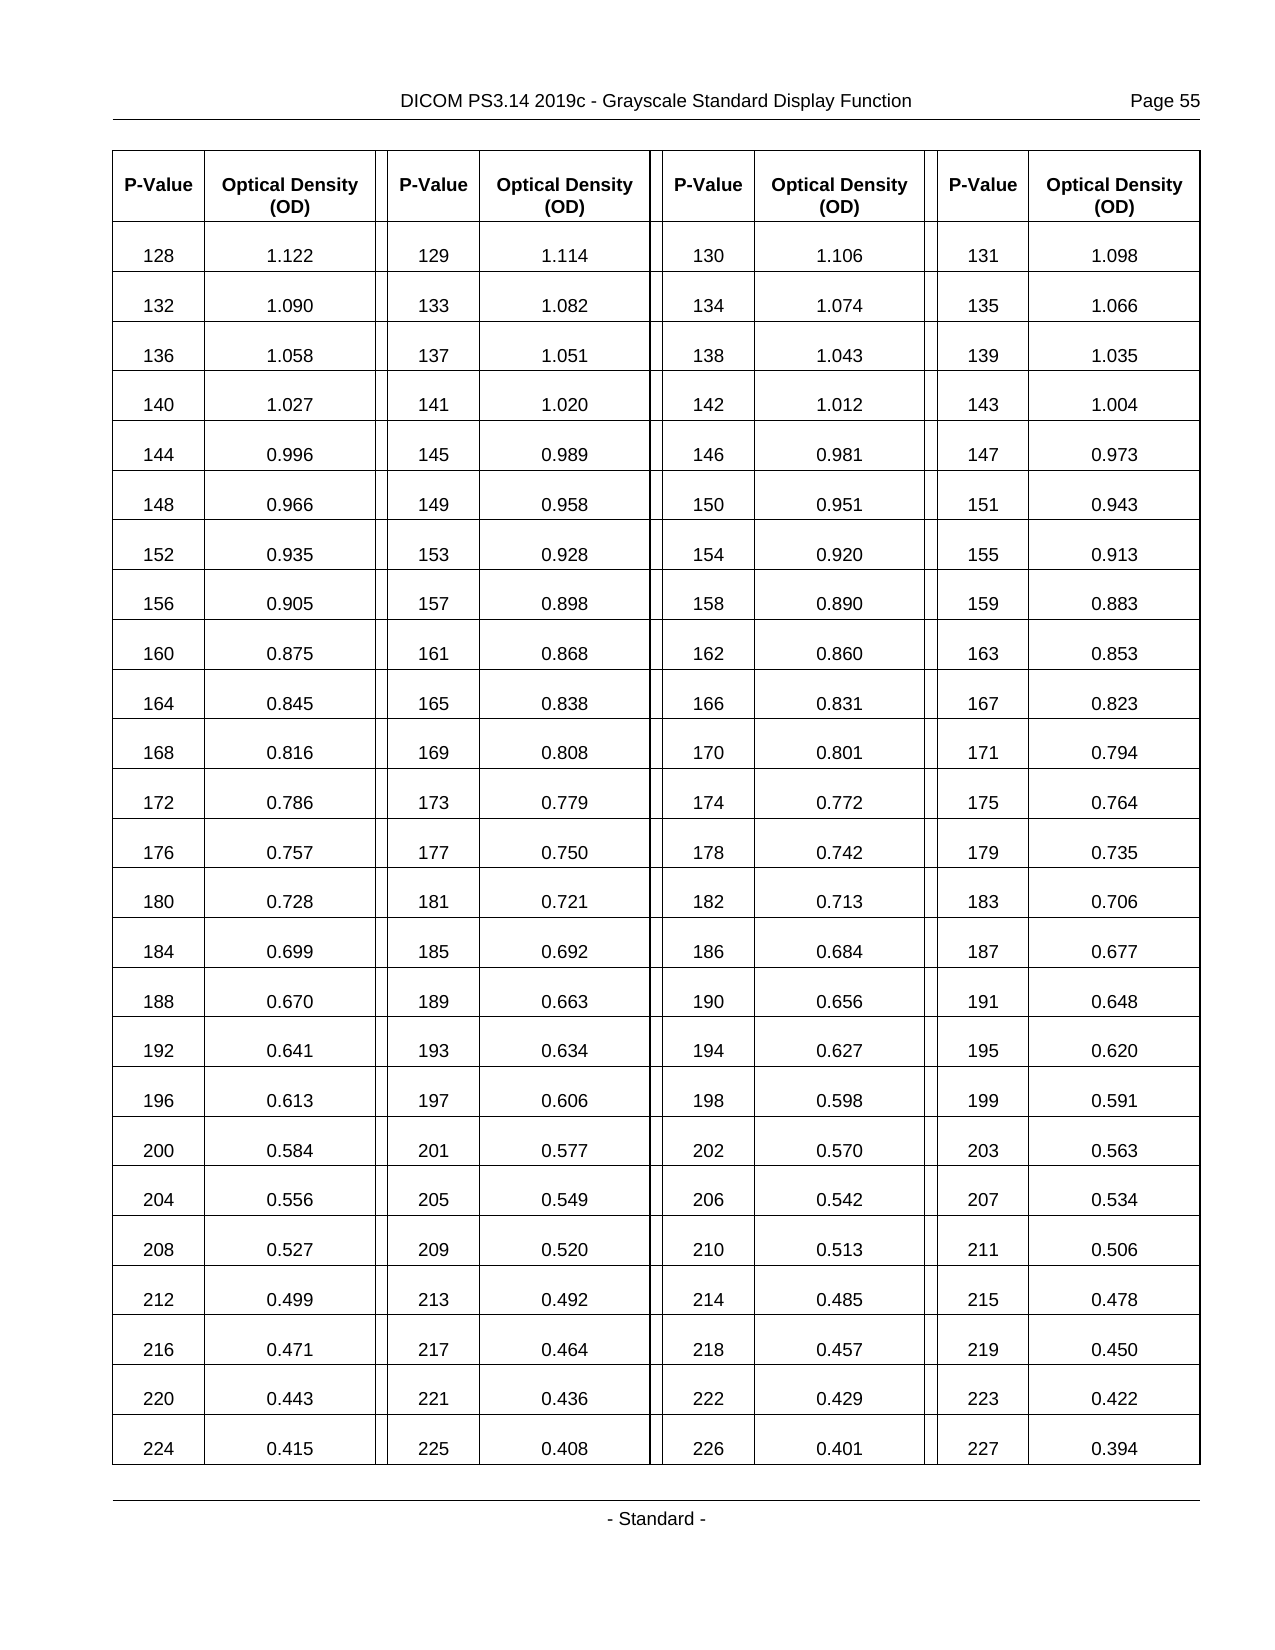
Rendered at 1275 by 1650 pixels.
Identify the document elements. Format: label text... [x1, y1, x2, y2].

table_cell 0.584 [205, 1117, 375, 1165]
table_cell 193 [388, 1017, 479, 1066]
table_cell 1.051 [480, 322, 649, 370]
table_cell 183 [938, 868, 1028, 917]
table_cell [376, 968, 387, 1016]
table_cell [651, 371, 662, 420]
table_cell 0.606 [480, 1067, 649, 1116]
table_cell [651, 918, 662, 967]
table_header [651, 151, 662, 221]
table_cell 0.905 [205, 570, 375, 619]
table_cell 0.883 [1029, 570, 1199, 619]
table_cell 0.772 [755, 769, 924, 817]
table_cell 157 [388, 570, 479, 619]
table_cell 208 [113, 1216, 204, 1265]
table_cell 179 [938, 819, 1028, 867]
table_cell 159 [938, 570, 1028, 619]
table_cell 186 [663, 918, 754, 967]
table_cell [925, 1266, 937, 1314]
table_cell [376, 1166, 387, 1215]
table_cell 0.684 [755, 918, 924, 967]
table_cell [925, 868, 937, 917]
table_cell 195 [938, 1017, 1028, 1066]
table_cell [925, 670, 937, 718]
table_header Optical Density (OD) [1029, 151, 1199, 221]
table_cell 201 [388, 1117, 479, 1165]
table_cell 223 [938, 1365, 1028, 1414]
table_cell 184 [113, 918, 204, 967]
table_cell 0.786 [205, 769, 375, 817]
table_cell 224 [113, 1415, 204, 1463]
table_cell [651, 322, 662, 370]
table_cell 215 [938, 1266, 1028, 1314]
table_cell 135 [938, 272, 1028, 321]
table_cell 1.106 [755, 222, 924, 271]
table_cell 147 [938, 421, 1028, 470]
table_cell 0.513 [755, 1216, 924, 1265]
table_cell 0.989 [480, 421, 649, 470]
table_cell [651, 968, 662, 1016]
table_cell [651, 670, 662, 718]
table_cell [376, 1017, 387, 1066]
table_cell 0.973 [1029, 421, 1199, 470]
table_cell 132 [113, 272, 204, 321]
table_cell [376, 620, 387, 668]
table_cell 0.838 [480, 670, 649, 718]
table_cell 0.563 [1029, 1117, 1199, 1165]
table_cell 198 [663, 1067, 754, 1116]
table_cell [925, 272, 937, 321]
table_cell [925, 1365, 937, 1414]
table_cell 163 [938, 620, 1028, 668]
table_cell 1.027 [205, 371, 375, 420]
table_cell 155 [938, 520, 1028, 569]
table_cell 162 [663, 620, 754, 668]
table_cell 0.677 [1029, 918, 1199, 967]
table_cell 0.875 [205, 620, 375, 668]
table_cell 148 [113, 471, 204, 519]
table_cell 134 [663, 272, 754, 321]
table_cell 0.831 [755, 670, 924, 718]
table_cell 169 [388, 719, 479, 768]
table_cell 0.613 [205, 1067, 375, 1116]
table_cell 153 [388, 520, 479, 569]
table_cell 187 [938, 918, 1028, 967]
table_cell 1.058 [205, 322, 375, 370]
table_cell 128 [113, 222, 204, 271]
table_cell 0.663 [480, 968, 649, 1016]
table_cell [376, 719, 387, 768]
table_cell 0.943 [1029, 471, 1199, 519]
table_cell 0.699 [205, 918, 375, 967]
table_cell [376, 769, 387, 817]
table_cell 203 [938, 1117, 1028, 1165]
table_cell 142 [663, 371, 754, 420]
table_cell 0.556 [205, 1166, 375, 1215]
table_cell [651, 421, 662, 470]
table_cell 0.845 [205, 670, 375, 718]
table_cell 0.570 [755, 1117, 924, 1165]
table_cell [925, 222, 937, 271]
table_cell [376, 322, 387, 370]
table_cell [925, 819, 937, 867]
table_cell 149 [388, 471, 479, 519]
table_cell [651, 1216, 662, 1265]
table_cell 137 [388, 322, 479, 370]
table_cell 217 [388, 1315, 479, 1364]
table_cell 1.074 [755, 272, 924, 321]
table_cell [651, 719, 662, 768]
table_cell 0.935 [205, 520, 375, 569]
table_cell 173 [388, 769, 479, 817]
table_cell 0.898 [480, 570, 649, 619]
table_cell 182 [663, 868, 754, 917]
table_cell 200 [113, 1117, 204, 1165]
table_cell 0.422 [1029, 1365, 1199, 1414]
table_cell 0.506 [1029, 1216, 1199, 1265]
table_cell 0.429 [755, 1365, 924, 1414]
table_cell 0.436 [480, 1365, 649, 1414]
table_cell [925, 769, 937, 817]
table_cell 0.779 [480, 769, 649, 817]
table_cell [925, 968, 937, 1016]
table_cell 171 [938, 719, 1028, 768]
table_cell 0.808 [480, 719, 649, 768]
table_cell 0.853 [1029, 620, 1199, 668]
table_cell 197 [388, 1067, 479, 1116]
table_cell 0.816 [205, 719, 375, 768]
table_cell 0.634 [480, 1017, 649, 1066]
table_cell 0.757 [205, 819, 375, 867]
table_cell [651, 1365, 662, 1414]
table_cell 0.860 [755, 620, 924, 668]
table_cell 188 [113, 968, 204, 1016]
table_cell [925, 471, 937, 519]
table_cell 146 [663, 421, 754, 470]
table_cell 0.706 [1029, 868, 1199, 917]
table_cell 1.090 [205, 272, 375, 321]
table_cell 0.794 [1029, 719, 1199, 768]
table_cell [376, 1216, 387, 1265]
table_cell [651, 570, 662, 619]
table_cell 0.735 [1029, 819, 1199, 867]
table_cell 130 [663, 222, 754, 271]
table_cell 219 [938, 1315, 1028, 1364]
table_cell 210 [663, 1216, 754, 1265]
table_cell 204 [113, 1166, 204, 1215]
table_cell 205 [388, 1166, 479, 1215]
table_cell 0.801 [755, 719, 924, 768]
table_cell 1.012 [755, 371, 924, 420]
table_cell [376, 570, 387, 619]
table_cell 168 [113, 719, 204, 768]
table_cell [651, 1266, 662, 1314]
table_cell [376, 670, 387, 718]
table_cell [376, 421, 387, 470]
table_cell 0.450 [1029, 1315, 1199, 1364]
table_cell [376, 272, 387, 321]
table_cell 139 [938, 322, 1028, 370]
table_cell 175 [938, 769, 1028, 817]
table_cell 138 [663, 322, 754, 370]
table_cell 136 [113, 322, 204, 370]
table_cell [925, 1415, 937, 1463]
table_cell 216 [113, 1315, 204, 1364]
table_cell 145 [388, 421, 479, 470]
table_cell 0.478 [1029, 1266, 1199, 1314]
table_cell 1.098 [1029, 222, 1199, 271]
table_header [376, 151, 387, 221]
table_cell [925, 918, 937, 967]
table_cell 226 [663, 1415, 754, 1463]
table_cell 0.913 [1029, 520, 1199, 569]
table_cell [376, 1365, 387, 1414]
table_cell [925, 620, 937, 668]
table_header [925, 151, 937, 221]
table_cell 0.951 [755, 471, 924, 519]
table_cell 144 [113, 421, 204, 470]
table_cell [651, 222, 662, 271]
table_cell 0.670 [205, 968, 375, 1016]
table_cell 167 [938, 670, 1028, 718]
table_cell 0.823 [1029, 670, 1199, 718]
table_cell 0.627 [755, 1017, 924, 1066]
table_cell 152 [113, 520, 204, 569]
table_cell 0.394 [1029, 1415, 1199, 1463]
table_cell 211 [938, 1216, 1028, 1265]
table_cell 0.728 [205, 868, 375, 917]
table_cell 206 [663, 1166, 754, 1215]
table_cell [925, 322, 937, 370]
table_cell 207 [938, 1166, 1028, 1215]
table_cell 0.499 [205, 1266, 375, 1314]
table_cell 180 [113, 868, 204, 917]
table_cell 178 [663, 819, 754, 867]
table_cell [651, 520, 662, 569]
table_cell 0.996 [205, 421, 375, 470]
table_cell 156 [113, 570, 204, 619]
table_cell [925, 1067, 937, 1116]
table_cell 0.713 [755, 868, 924, 917]
table_cell 1.066 [1029, 272, 1199, 321]
table_cell 0.981 [755, 421, 924, 470]
table_cell 0.656 [755, 968, 924, 1016]
table_cell [376, 520, 387, 569]
table_cell 174 [663, 769, 754, 817]
table_cell 140 [113, 371, 204, 420]
table_cell 150 [663, 471, 754, 519]
table_cell [651, 769, 662, 817]
table_cell 209 [388, 1216, 479, 1265]
table_header P-Value [938, 151, 1028, 221]
table_cell 191 [938, 968, 1028, 1016]
table_cell 0.485 [755, 1266, 924, 1314]
table_cell 192 [113, 1017, 204, 1066]
table_cell 1.043 [755, 322, 924, 370]
table_header Optical Density (OD) [755, 151, 924, 221]
table_cell 160 [113, 620, 204, 668]
table_cell 0.890 [755, 570, 924, 619]
table_cell 194 [663, 1017, 754, 1066]
table_cell 0.457 [755, 1315, 924, 1364]
table_cell 176 [113, 819, 204, 867]
table_cell [651, 819, 662, 867]
table_cell 0.620 [1029, 1017, 1199, 1066]
table_cell 133 [388, 272, 479, 321]
table_cell [651, 471, 662, 519]
table_cell 0.641 [205, 1017, 375, 1066]
table_cell 0.534 [1029, 1166, 1199, 1215]
table_cell 212 [113, 1266, 204, 1314]
table_cell 0.549 [480, 1166, 649, 1215]
table_cell [376, 1315, 387, 1364]
table_cell 214 [663, 1266, 754, 1314]
table_cell [925, 1117, 937, 1165]
table_cell 151 [938, 471, 1028, 519]
table_cell [651, 1315, 662, 1364]
table_cell 0.764 [1029, 769, 1199, 817]
table_cell 161 [388, 620, 479, 668]
table_cell 0.721 [480, 868, 649, 917]
table_cell [376, 819, 387, 867]
table_cell 0.464 [480, 1315, 649, 1364]
table_cell 0.648 [1029, 968, 1199, 1016]
table_cell [925, 1216, 937, 1265]
table_cell 222 [663, 1365, 754, 1414]
table_cell 166 [663, 670, 754, 718]
table_cell 218 [663, 1315, 754, 1364]
table_cell 0.966 [205, 471, 375, 519]
table_cell 189 [388, 968, 479, 1016]
table_cell 181 [388, 868, 479, 917]
table_cell 185 [388, 918, 479, 967]
table_cell [376, 918, 387, 967]
table_cell [376, 1415, 387, 1463]
table_cell 0.920 [755, 520, 924, 569]
table_cell [376, 1067, 387, 1116]
table_cell 0.443 [205, 1365, 375, 1414]
table_cell [925, 570, 937, 619]
table_cell 0.527 [205, 1216, 375, 1265]
table_cell 0.577 [480, 1117, 649, 1165]
table_cell 154 [663, 520, 754, 569]
table_cell 1.035 [1029, 322, 1199, 370]
table_cell 0.520 [480, 1216, 649, 1265]
table_cell [925, 520, 937, 569]
table_cell 177 [388, 819, 479, 867]
table_cell [651, 1415, 662, 1463]
table_cell 225 [388, 1415, 479, 1463]
table_cell [925, 1166, 937, 1215]
table_cell 0.471 [205, 1315, 375, 1364]
table_cell 0.928 [480, 520, 649, 569]
table_cell 199 [938, 1067, 1028, 1116]
table_cell [376, 471, 387, 519]
table_cell 131 [938, 222, 1028, 271]
table_cell 158 [663, 570, 754, 619]
table_cell 165 [388, 670, 479, 718]
table_cell [651, 620, 662, 668]
table_cell 0.750 [480, 819, 649, 867]
table_cell 141 [388, 371, 479, 420]
table_cell 143 [938, 371, 1028, 420]
table_cell 1.082 [480, 272, 649, 321]
table_cell 227 [938, 1415, 1028, 1463]
table_cell 0.408 [480, 1415, 649, 1463]
table_cell [376, 1266, 387, 1314]
table_cell 202 [663, 1117, 754, 1165]
table_cell [651, 1017, 662, 1066]
table_cell 0.692 [480, 918, 649, 967]
table_cell 1.020 [480, 371, 649, 420]
table_cell 170 [663, 719, 754, 768]
table_cell 0.868 [480, 620, 649, 668]
table_cell [376, 868, 387, 917]
table_cell 1.122 [205, 222, 375, 271]
table_header P-Value [663, 151, 754, 221]
table_cell [925, 371, 937, 420]
table_cell 0.742 [755, 819, 924, 867]
table_cell [376, 1117, 387, 1165]
table_header Optical Density (OD) [205, 151, 375, 221]
table_cell 213 [388, 1266, 479, 1314]
table_cell [651, 272, 662, 321]
table_cell 0.401 [755, 1415, 924, 1463]
table_cell [651, 1067, 662, 1116]
table_cell 0.598 [755, 1067, 924, 1116]
table_cell [376, 222, 387, 271]
table_cell [925, 1017, 937, 1066]
table_cell [376, 371, 387, 420]
table_cell 129 [388, 222, 479, 271]
table_cell 1.114 [480, 222, 649, 271]
table_cell 164 [113, 670, 204, 718]
table_cell 0.415 [205, 1415, 375, 1463]
table_cell 190 [663, 968, 754, 1016]
table_header P-Value [113, 151, 204, 221]
table_header Optical Density (OD) [480, 151, 649, 221]
table_cell 1.004 [1029, 371, 1199, 420]
table_cell 221 [388, 1365, 479, 1414]
table_cell 0.492 [480, 1266, 649, 1314]
table_cell 172 [113, 769, 204, 817]
table_cell 0.591 [1029, 1067, 1199, 1116]
table_cell 220 [113, 1365, 204, 1414]
table_header P-Value [388, 151, 479, 221]
table_cell [651, 1166, 662, 1215]
table_cell [651, 868, 662, 917]
table_cell [925, 719, 937, 768]
table_cell 196 [113, 1067, 204, 1116]
table_cell [651, 1117, 662, 1165]
table_cell 0.542 [755, 1166, 924, 1215]
table_cell [925, 1315, 937, 1364]
table_cell [925, 421, 937, 470]
table_cell 0.958 [480, 471, 649, 519]
